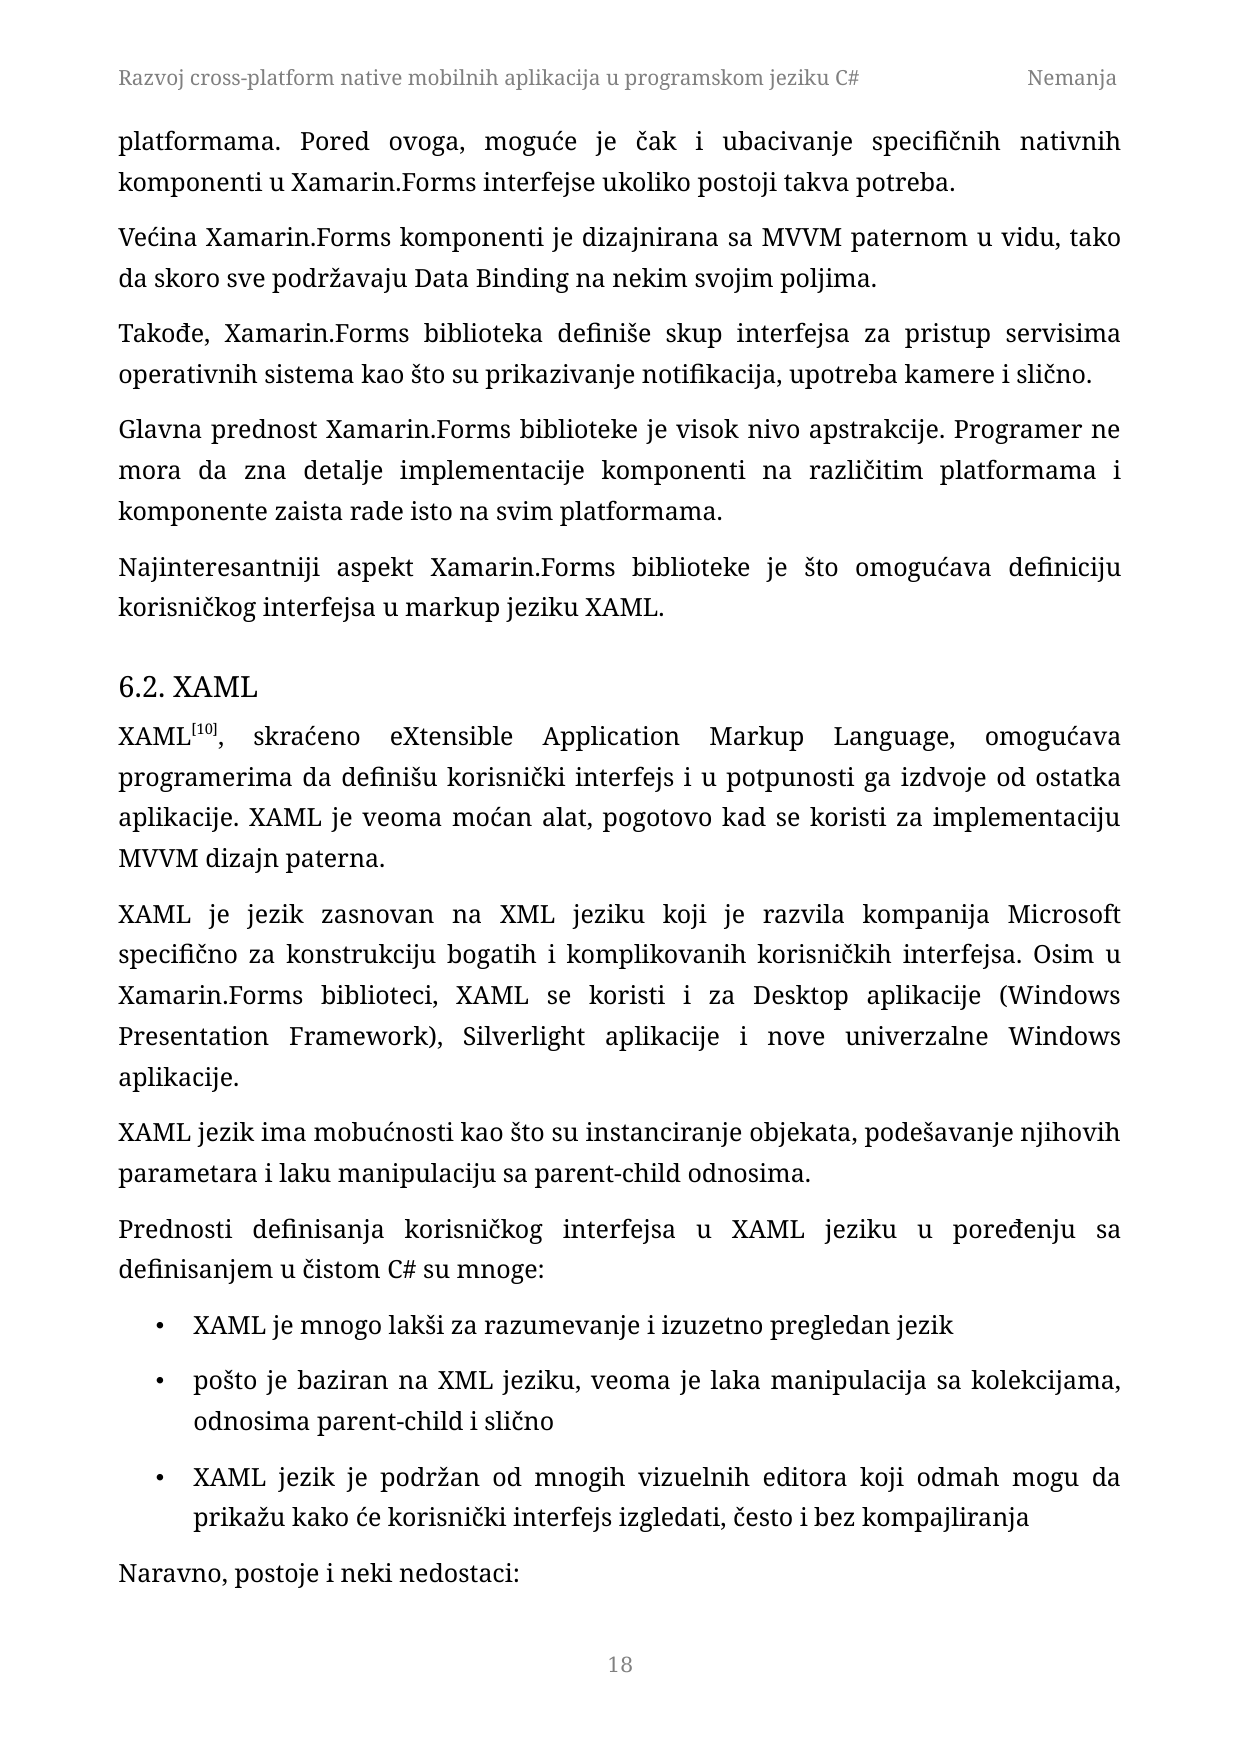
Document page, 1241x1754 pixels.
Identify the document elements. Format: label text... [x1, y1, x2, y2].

text Takođe, Xamarin.Forms biblioteka definiše skup interfejsa za pristup servisima operativnih sistema kao što su prikazivanje notifikacija, upotreba kamere i slično. [118, 316, 1122, 391]
text Najinteresantniji aspekt Xamarin.Forms biblioteke je što omogućava definiciju korisničkog interfejsa u markup jeziku XAML. [118, 549, 1122, 624]
list pošto je baziran na XML jeziku, veoma je laka manipulacija sa kolekcijama, odnosima parent-child i slično [156, 1363, 1122, 1438]
text Glavna prednost Xamarin.Forms biblioteke je visok nivo apstrakcije. Programer ne mora da zna detalje implementacije komponenti na različitim platformama i komponente zaista rade isto na svim platformama. [118, 412, 1122, 528]
text platformama. Pored ovoga, moguće je čak i ubacivanje specifičnih nativnih komponenti u Xamarin.Forms interfejse ukoliko postoji takva potreba. [118, 123, 1122, 198]
text Naravno, postoje i neki nedostaci: [118, 1556, 1122, 1589]
text XAML jezik ima mobućnosti kao što su instanciranje objekata, podešavanje njihovih parametara i laku manipulaciju sa parent-child odnosima. [118, 1115, 1122, 1190]
text Prednosti definisanja korisničkog interfejsa u XAML jeziku u poređenju sa definisanjem u čistom C# su mnoge: [118, 1211, 1122, 1286]
text Većina Xamarin.Forms komponenti je dizajnirana sa MVVM paternom u vidu, tako da skoro sve podržavaju Data Binding na nekim svojim poljima. [118, 219, 1122, 294]
list XAML jezik je podržan od mnogih vizuelnih editora koji odmah mogu da prikažu kako će korisnički interfejs izgledati, često i bez kompajliranja [156, 1459, 1122, 1534]
text XAML[10], skraćeno eXtensible Application Markup Language, omogućava programerima da definišu korisnički interfejs i u potpunosti ga izdvoje od ostatka aplikacije. XAML je veoma moćan alat, pogotovo kad se koristi za implementaciju MVVM dizajn paterna. [118, 718, 1122, 875]
list XAML je mnogo lakši za razumevanje i izuzetno pregledan jezik [156, 1308, 1122, 1342]
subtitle 6.2. XAML [118, 666, 1122, 706]
text XAML je jezik zasnovan na XML jeziku koji je razvila kompanija Microsoft specifično za konstrukciju bogatih i komplikovanih korisničkih interfejsa. Osim u Xamarin.Forms biblioteci, XAML se koristi i za Desktop aplikacije (Windows Presentation Framework), Silverlight aplikacije i nove univerzalne Windows aplikacije. [118, 896, 1122, 1094]
